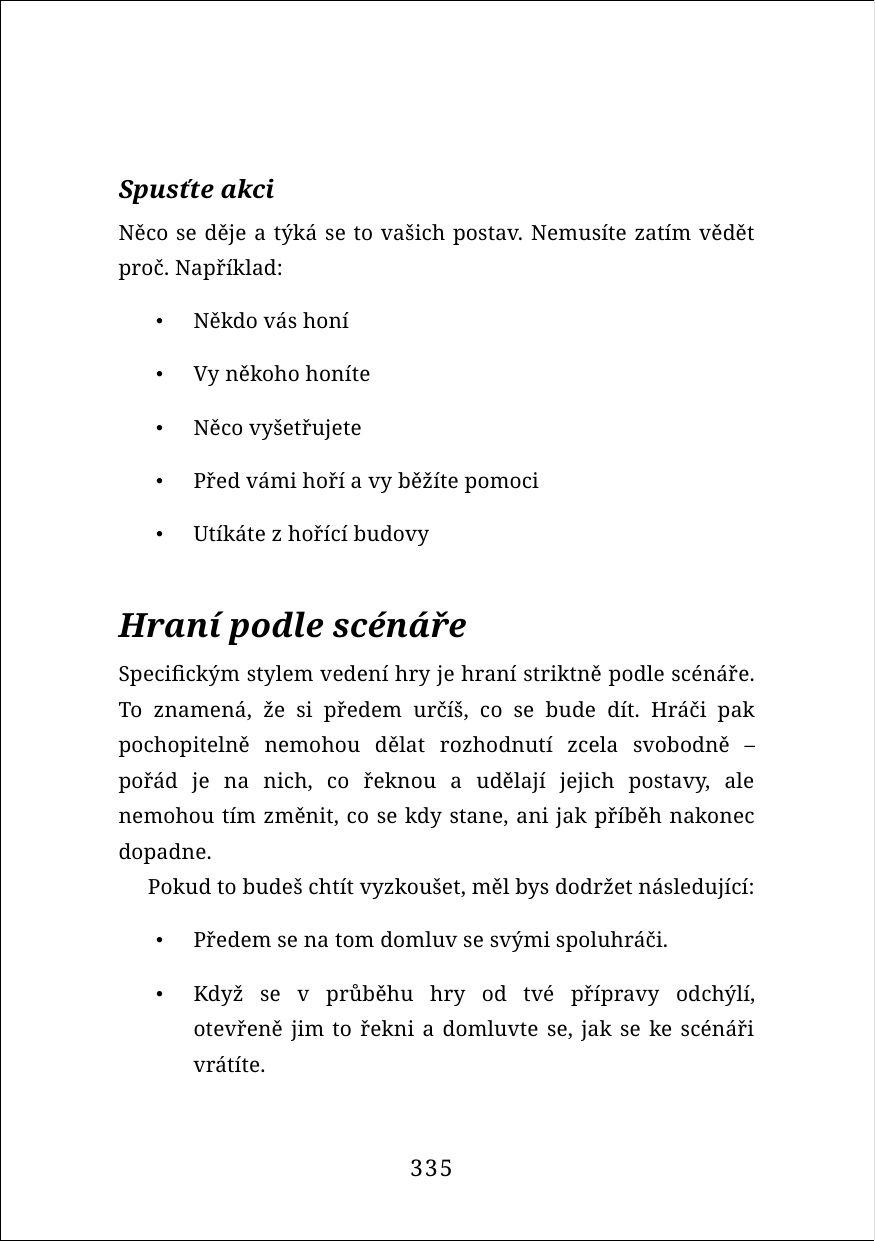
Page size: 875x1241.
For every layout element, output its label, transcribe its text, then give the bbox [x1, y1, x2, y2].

list Vy někoho honíte [156, 359, 756, 388]
list Před vámi hoří a vy běžíte pomoci [156, 466, 756, 494]
list Něco vyšetřujete [156, 413, 756, 441]
list Utíkáte z hořící budovy [156, 519, 756, 548]
list Někdo vás honí [156, 306, 756, 335]
subtitle Spusťte akci [118, 172, 756, 206]
subtitle Hraní podle scénáře [118, 602, 756, 647]
list Předem se na tom domluv se svými spoluhráči. [156, 926, 756, 954]
text Specifickým stylem vedení hry je hraní striktně podle scénáře. To znamená, že si předem určíš, co se bude dít. Hráči pak pochopitelně nemohou dělat rozhodnutí zcela svobodně – pořád je na nich, co řeknou a udělají jejich postavy, ale nemohou tím změnit, co se kdy stane, ani jak příběh nakonec dopadne. Pokud to budeš chtít vyzkoušet, měl bys dodržet následující: [118, 659, 756, 901]
list Když se v průběhu hry od tvé přípravy odchýlí, otevřeně jim to řekni a domluvte se, jak se ke scénáři vrátíte. [156, 979, 756, 1078]
text Něco se děje a týká se to vašich postav. Nemusíte zatím vědět proč. Například: [118, 218, 756, 282]
